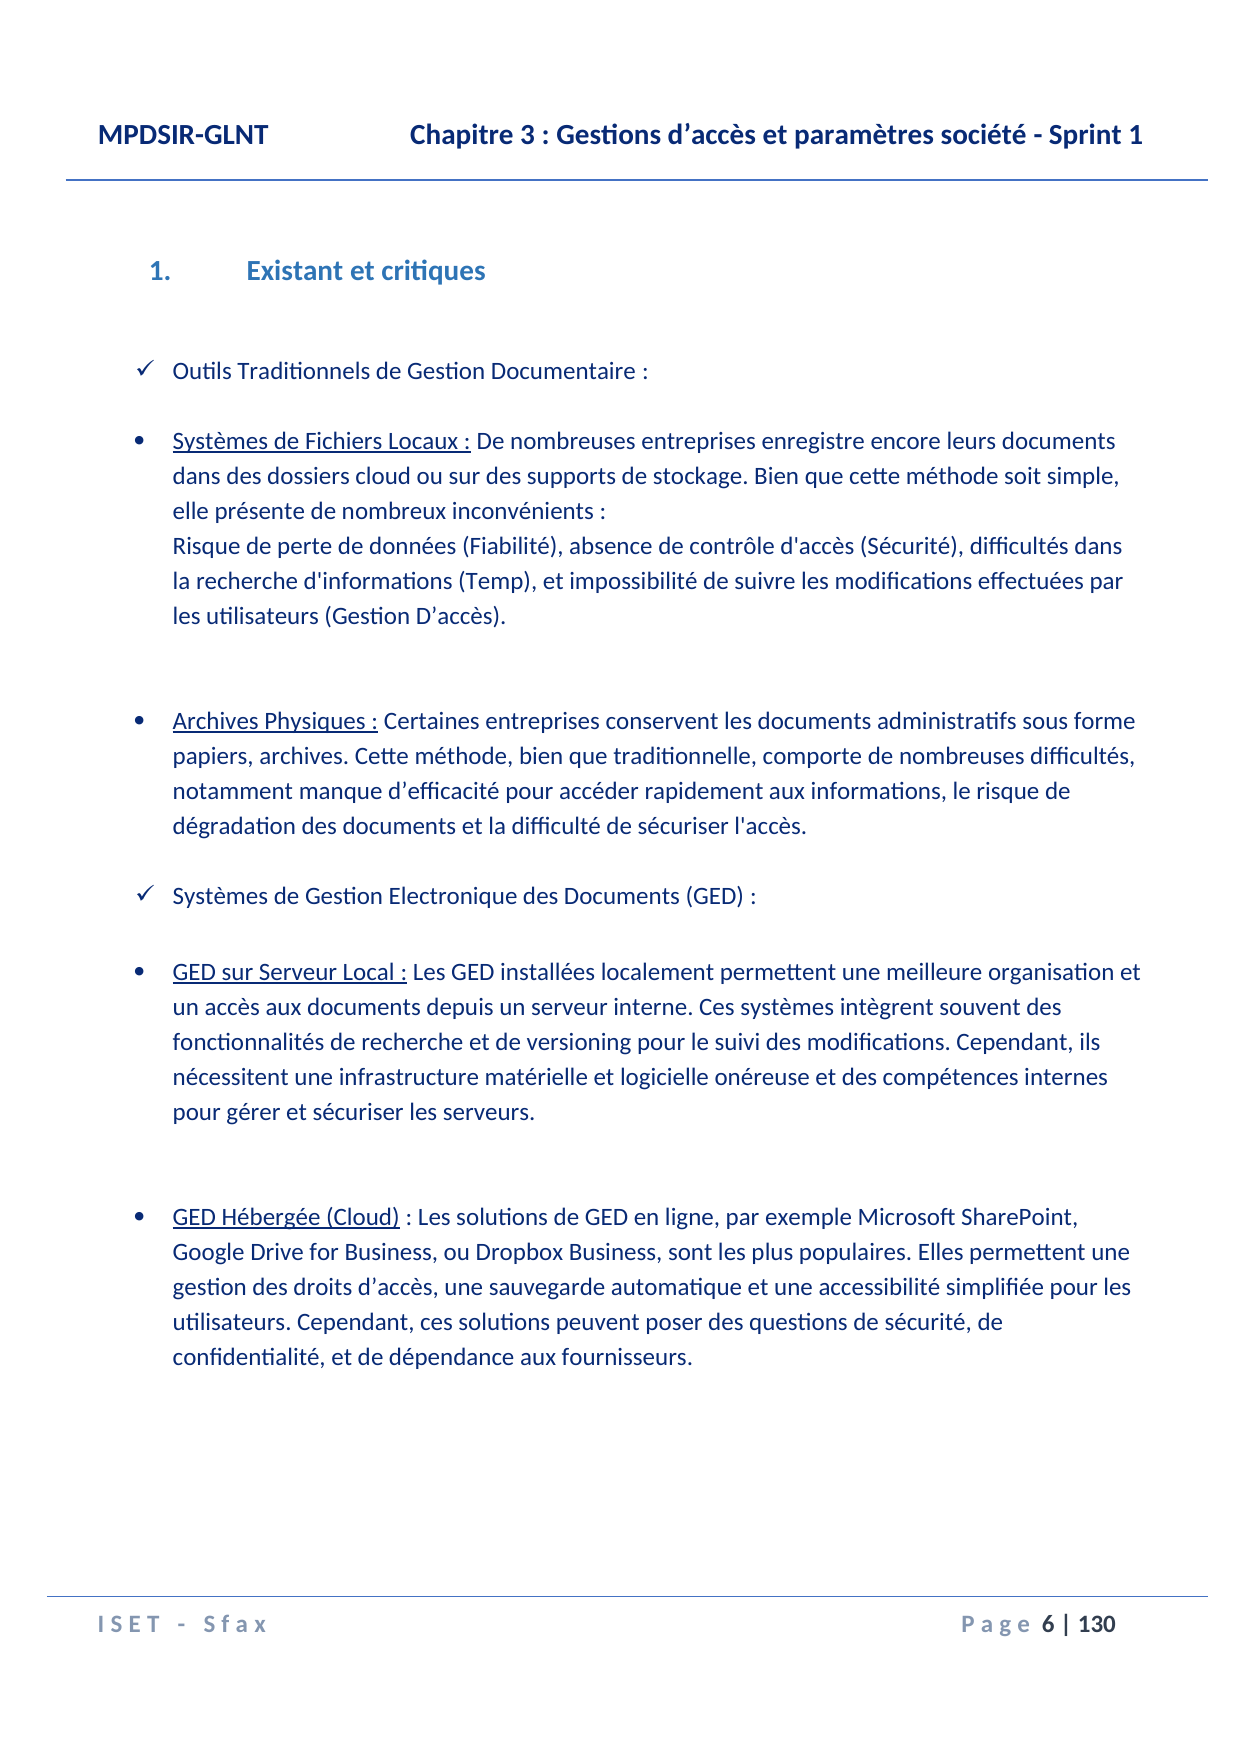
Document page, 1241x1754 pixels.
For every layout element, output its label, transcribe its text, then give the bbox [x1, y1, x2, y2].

list Outils Traditionnels de Gestion Documentaire : [135, 355, 1143, 386]
list Archives Physiques : Certaines entreprises conservent les documents administratifs sous forme papiers, archives. Cette méthode, bien que traditionnelle, comporte de nombreuses difficultés, notamment manque d’efficacité pour accéder rapidement aux informations, le risque de dégradation des documents et la difficulté de sécuriser l'accès. [135, 705, 1143, 841]
subtitle Existant et critiques [171, 252, 1143, 288]
list GED Hébergée (Cloud) : Les solutions de GED en ligne, par exemple Microsoft SharePoint, Google Drive for Business, ou Dropbox Business, sont les plus populaires. Elles permettent une gestion des droits d’accès, une sauvegarde automatique et une accessibilité simplifiée pour les utilisateurs. Cependant, ces solutions peuvent poser des questions de sécurité, de confidentialité, et de dépendance aux fournisseurs. [135, 1201, 1143, 1372]
list Systèmes de Fichiers Locaux : De nombreuses entreprises enregistre encore leurs documents dans des dossiers cloud ou sur des supports de stockage. Bien que cette méthode soit simple, elle présente de nombreux inconvénients : [135, 425, 1143, 526]
list GED sur Serveur Local : Les GED installées localement permettent une meilleure organisation et un accès aux documents depuis un serveur interne. Ces systèmes intègrent souvent des fonctionnalités de recherche et de versioning pour le suivi des modifications. Cependant, ils nécessitent une infrastructure matérielle et logicielle onéreuse et des compétences internes pour gérer et sécuriser les serveurs. [135, 956, 1143, 1127]
list Systèmes de Gestion Electronique des Documents (GED) : [135, 880, 1143, 911]
list Risque de perte de données (Fiabilité), absence de contrôle d'accès (Sécurité), difficultés dans la recherche d'informations (Temp), et impossibilité de suivre les modifications effectuées par les utilisateurs (Gestion D’accès). [172, 530, 1143, 631]
